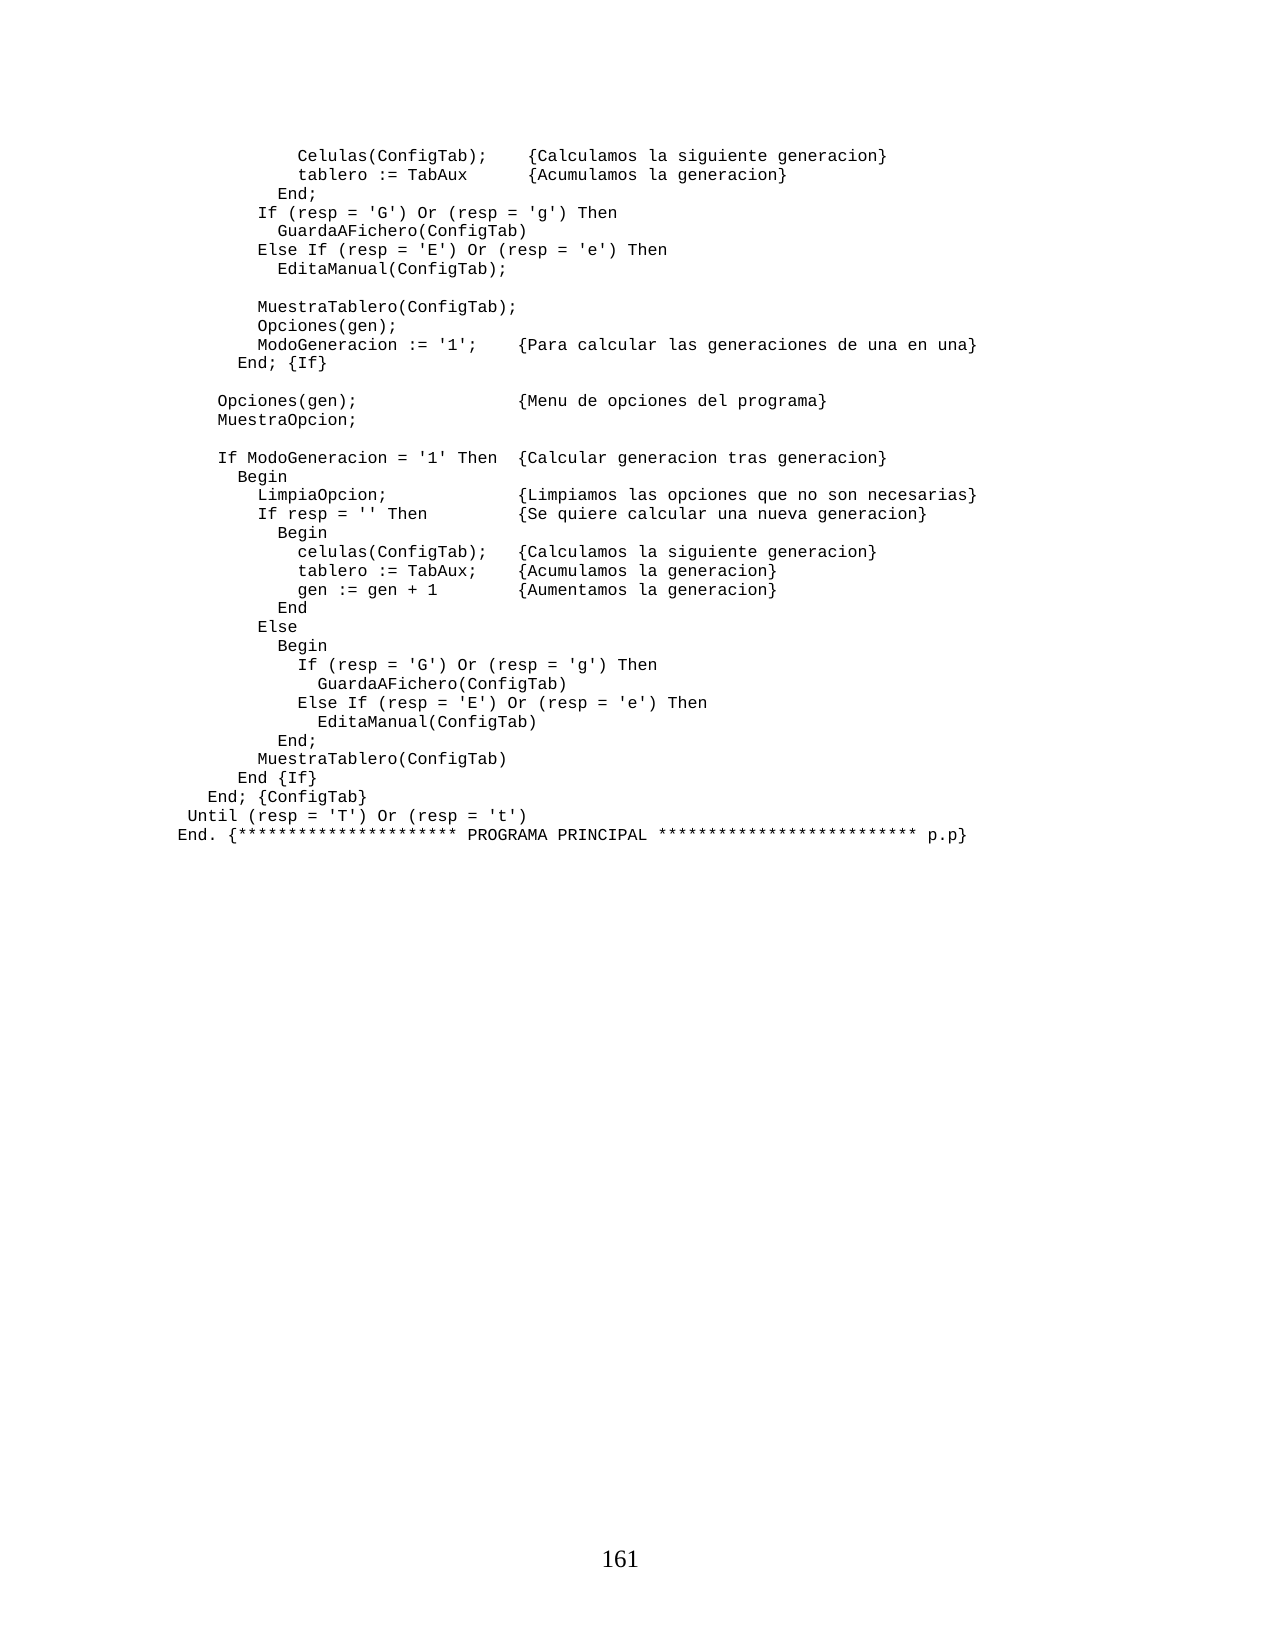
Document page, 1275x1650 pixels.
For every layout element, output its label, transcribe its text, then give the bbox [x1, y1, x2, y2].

text End {If} [177, 770, 1098, 789]
text Else [177, 619, 1098, 638]
text MuestraTablero(ConfigTab); [177, 298, 1098, 317]
text Else If (resp = 'E') Or (resp = 'e') Then [177, 694, 1098, 713]
text If (resp = 'G') Or (resp = 'g') Then [177, 204, 1098, 223]
text Begin [177, 638, 1098, 657]
text End; [177, 732, 1098, 751]
text GuardaAFichero(ConfigTab) [177, 223, 1098, 242]
text If (resp = 'G') Or (resp = 'g') Then [177, 657, 1098, 676]
text celulas(ConfigTab); {Calculamos la siguiente generacion} [177, 543, 1098, 562]
text Opciones(gen); [177, 317, 1098, 336]
text Else If (resp = 'E') Or (resp = 'e') Then [177, 242, 1098, 261]
text GuardaAFichero(ConfigTab) [177, 676, 1098, 694]
text End; [177, 185, 1098, 204]
text ModoGeneracion := '1'; {Para calcular las generaciones de una en una} [177, 336, 1098, 355]
text MuestraTablero(ConfigTab) [177, 751, 1098, 770]
text If resp = '' Then {Se quiere calcular una nueva generacion} [177, 506, 1098, 525]
text End; {ConfigTab} [177, 789, 1098, 807]
text Until (resp = 'T') Or (resp = 't') [177, 807, 1098, 826]
text EditaManual(ConfigTab) [177, 713, 1098, 732]
text gen := gen + 1 {Aumentamos la generacion} [177, 581, 1098, 600]
text Celulas(ConfigTab); {Calculamos la siguiente generacion} [177, 148, 1098, 166]
text MuestraOpcion; [177, 412, 1098, 430]
text If ModoGeneracion = '1' Then {Calcular generacion tras generacion} [177, 449, 1098, 468]
text tablero := TabAux {Acumulamos la generacion} [177, 166, 1098, 185]
text End; {If} [177, 355, 1098, 374]
text EditaManual(ConfigTab); [177, 261, 1098, 279]
text LimpiaOpcion; {Limpiamos las opciones que no son necesarias} [177, 487, 1098, 506]
text tablero := TabAux; {Acumulamos la generacion} [177, 562, 1098, 581]
text Opciones(gen); {Menu de opciones del programa} [177, 393, 1098, 412]
text Begin [177, 525, 1098, 543]
text Begin [177, 468, 1098, 487]
text End. {********************** PROGRAMA PRINCIPAL ************************** p.p} [177, 826, 1098, 845]
text End [177, 600, 1098, 619]
